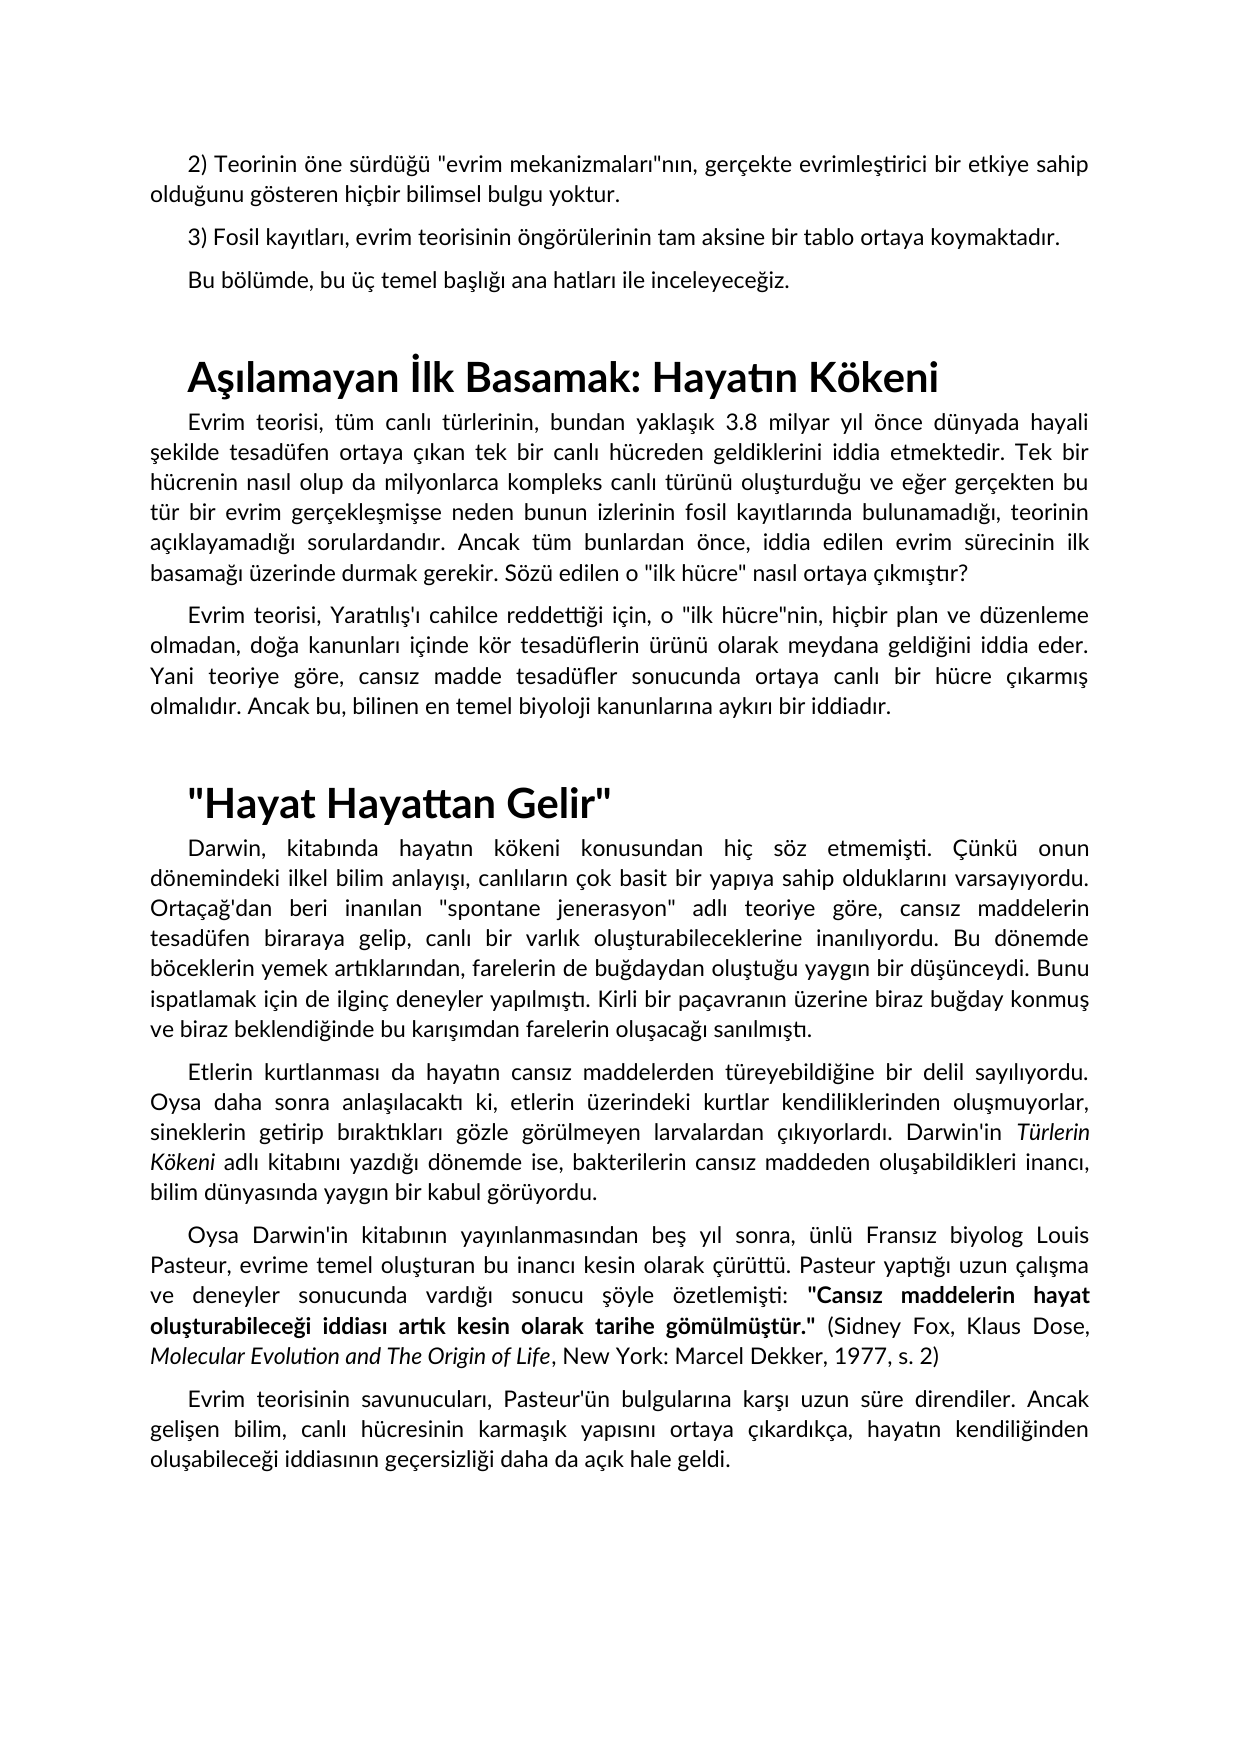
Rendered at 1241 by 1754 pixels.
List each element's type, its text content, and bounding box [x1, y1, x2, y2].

text Oysa Darwin'in kitabının yayınlanmasından beş yıl sonra, ünlü Fransız biyolog Louis Pasteur, evrime temel oluşturan bu inancı kesin olarak çürüttü. Pasteur yaptığı uzun çalışma ve deneyler sonucunda vardığı sonucu şöyle özetlemişti: "Cansız maddelerin hayat oluşturabileceği iddiası artık kesin olarak tarihe gömülmüştür." (Sidney Fox, Klaus Dose, Molecular Evolution and The Origin of Life, New York: Marcel Dekker, 1977, s. 2) [150, 1221, 1090, 1369]
text Bu bölümde, bu üç temel başlığı ana hatları ile inceleyeceğiz. [150, 266, 1090, 293]
text Evrim teorisi, tüm canlı türlerinin, bundan yaklaşık 3.8 milyar yıl önce dünyada hayali şekilde tesadüfen ortaya çıkan tek bir canlı hücreden geldiklerini iddia etmektedir. Tek bir hücrenin nasıl olup da milyonlarca kompleks canlı türünü oluşturduğu ve eğer gerçekten bu tür bir evrim gerçekleşmişse neden bunun izlerinin fosil kayıtlarında bulunamadığı, teorinin açıklayamadığı sorulardandır. Ancak tüm bunlardan önce, iddia edilen evrim sürecinin ilk basamağı üzerinde durmak gerekir. Sözü edilen o "ilk hücre" nasıl ortaya çıkmıştır? [150, 407, 1090, 586]
text Evrim teorisi, Yaratılış'ı cahilce reddettiği için, o "ilk hücre"nin, hiçbir plan ve düzenleme olmadan, doğa kanunları içinde kör tesadüflerin ürünü olarak meydana geldiğini iddia eder. Yani teoriye göre, cansız madde tesadüfler sonucunda ortaya canlı bir hücre çıkarmış olmalıdır. Ancak bu, bilinen en temel biyoloji kanunlarına aykırı bir iddiadır. [150, 601, 1090, 719]
text Etlerin kurtlanması da hayatın cansız maddelerden türeyebildiğine bir delil sayılıyordu. Oysa daha sonra anlaşılacaktı ki, etlerin üzerindeki kurtlar kendiliklerinden oluşmuyorlar, sineklerin getirip bıraktıkları gözle görülmeyen larvalardan çıkıyorlardı. Darwin'in Türlerin Kökeni adlı kitabını yazdığı dönemde ise, bakterilerin cansız maddeden oluşabildikleri inancı, bilim dünyasında yaygın bir kabul görüyordu. [150, 1057, 1090, 1206]
subtitle "Hayat Hayattan Gelir" [187, 777, 1090, 827]
subtitle Aşılamayan İlk Basamak: Hayatın Kökeni [187, 351, 1090, 401]
text 2) Teorinin öne sürdüğü "evrim mekanizmaları"nın, gerçekte evrimleştirici bir etkiye sahip olduğunu gösteren hiçbir bilimsel bulgu yoktur. [150, 150, 1090, 208]
text 3) Fosil kayıtları, evrim teorisinin öngörülerinin tam aksine bir tablo ortaya koymaktadır. [150, 223, 1090, 250]
text Darwin, kitabında hayatın kökeni konusundan hiç söz etmemişti. Çünkü onun dönemindeki ilkel bilim anlayışı, canlıların çok basit bir yapıya sahip olduklarını varsayıyordu. Ortaçağ'dan beri inanılan "spontane jenerasyon" adlı teoriye göre, cansız maddelerin tesadüfen biraraya gelip, canlı bir varlık oluşturabileceklerine inanılıyordu. Bu dönemde böceklerin yemek artıklarından, farelerin de buğdaydan oluştuğu yaygın bir düşünceydi. Bunu ispatlamak için de ilginç deneyler yapılmıştı. Kirli bir paçavranın üzerine biraz buğday konmuş ve biraz beklendiğinde bu karışımdan farelerin oluşacağı sanılmıştı. [150, 833, 1090, 1042]
text Evrim teorisinin savunucuları, Pasteur'ün bulgularına karşı uzun süre direndiler. Ancak gelişen bilim, canlı hücresinin karmaşık yapısını ortaya çıkardıkça, hayatın kendiliğinden oluşabileceği iddiasının geçersizliği daha da açık hale geldi. [150, 1384, 1090, 1472]
